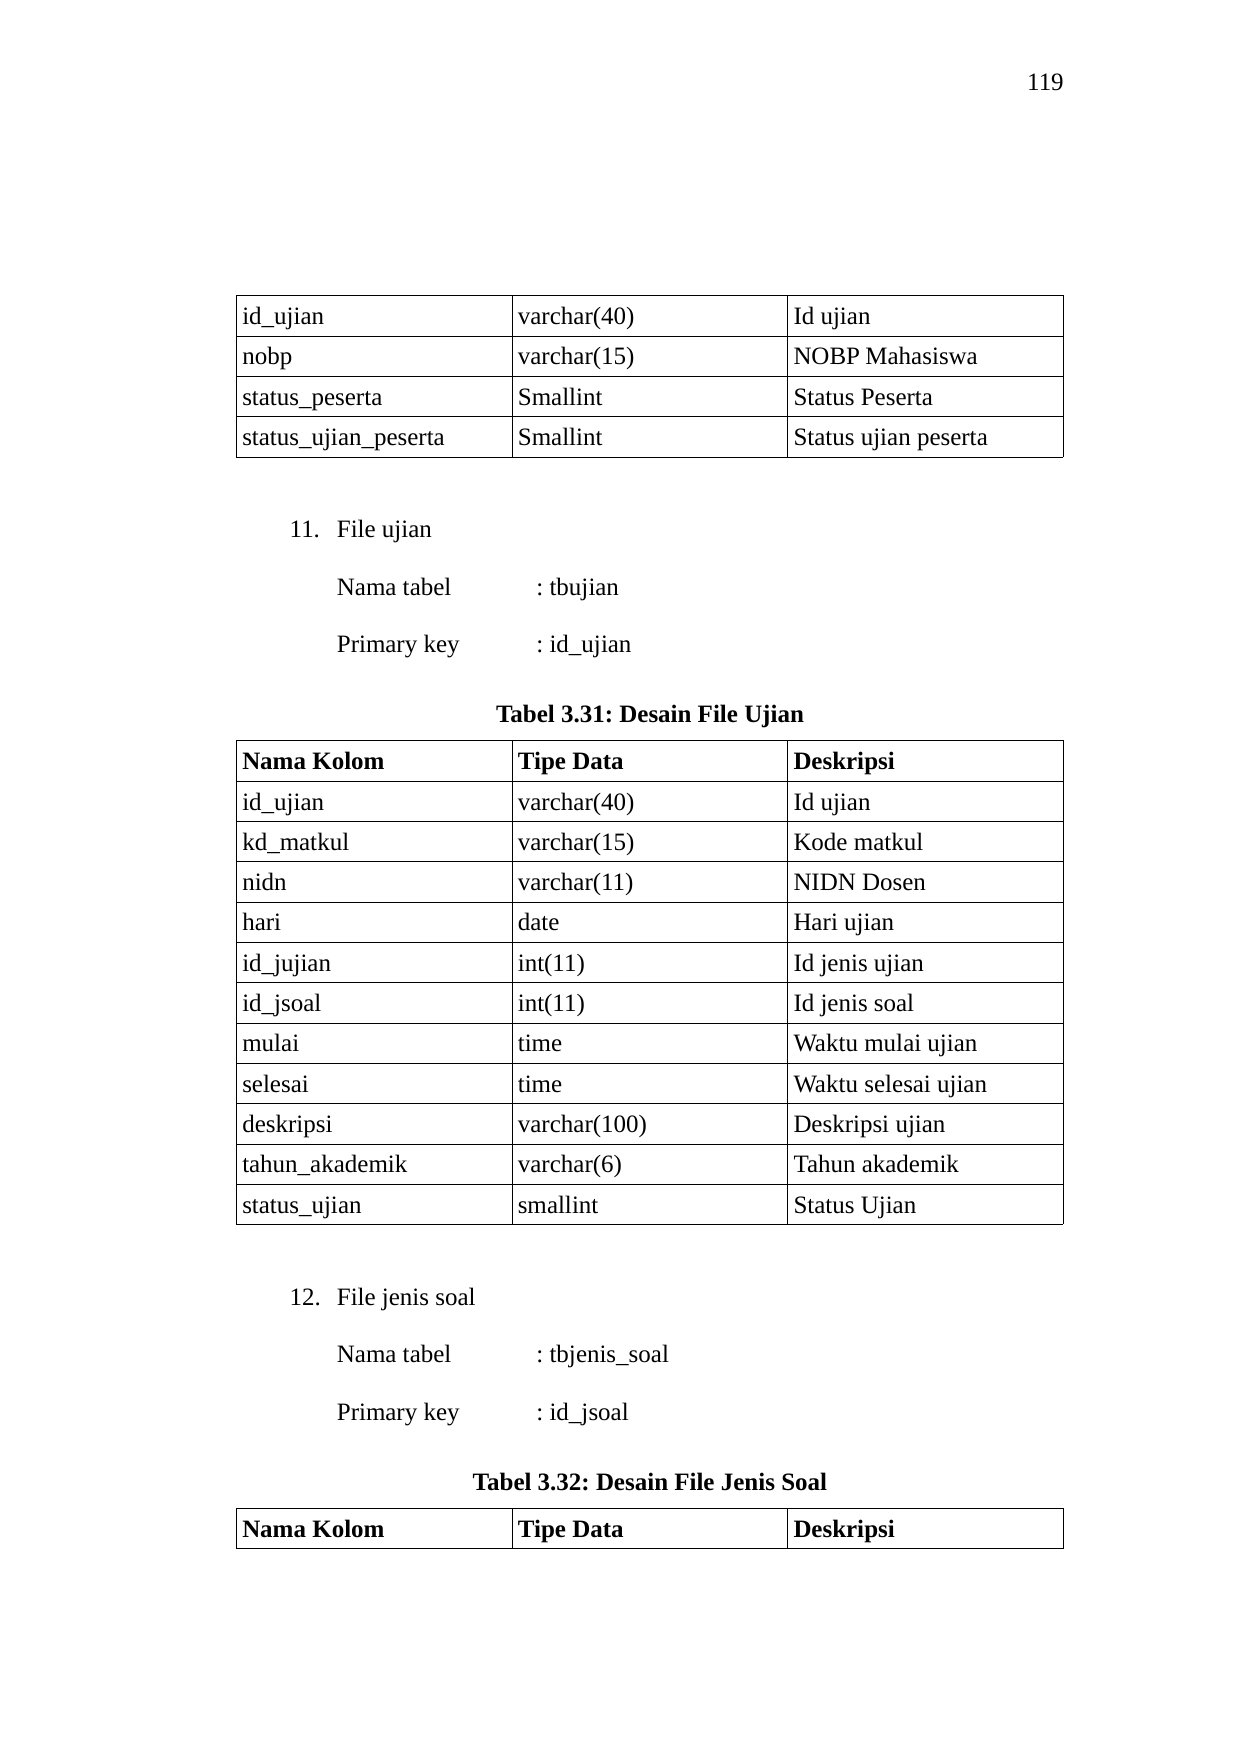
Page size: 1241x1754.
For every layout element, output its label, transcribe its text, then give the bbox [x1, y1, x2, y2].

table_cell int(11) [513, 943, 787, 982]
table_header Nama Kolom [237, 1509, 512, 1548]
table_cell status_peserta [237, 377, 512, 416]
table_cell id_ujian [237, 296, 512, 336]
list Primary key : id_ujian [289, 629, 1063, 658]
list Nama tabel : tbjenis_soal [289, 1339, 1063, 1368]
table_cell mulai [237, 1024, 512, 1063]
table_cell Id jenis ujian [788, 943, 1063, 982]
text Tabel 3.31: Desain File Ujian [236, 699, 1063, 728]
table_cell Deskripsi ujian [788, 1104, 1063, 1143]
table_cell selesai [237, 1064, 512, 1103]
table_cell Status Ujian [788, 1185, 1063, 1224]
table_header Deskripsi [788, 741, 1063, 781]
table_cell Smallint [513, 377, 787, 416]
table_cell Smallint [513, 417, 787, 457]
table_cell Kode matkul [788, 822, 1063, 861]
table_cell Hari ujian [788, 903, 1063, 942]
table_cell Waktu selesai ujian [788, 1064, 1063, 1103]
table_cell id_ujian [237, 782, 512, 821]
table_cell hari [237, 903, 512, 942]
list File jenis soal [289, 1282, 1063, 1311]
table_cell varchar(15) [513, 337, 787, 376]
list File ujian [289, 514, 1063, 543]
text Tabel 3.32: Desain File Jenis Soal [236, 1467, 1063, 1496]
table_cell Status ujian peserta [788, 417, 1063, 457]
table_cell NIDN Dosen [788, 862, 1063, 902]
table_cell varchar(100) [513, 1104, 787, 1143]
table_cell deskripsi [237, 1104, 512, 1143]
table_cell Tahun akademik [788, 1145, 1063, 1184]
table_cell tahun_akademik [237, 1145, 512, 1184]
table_cell Waktu mulai ujian [788, 1024, 1063, 1063]
table_cell nidn [237, 862, 512, 902]
table_cell status_ujian [237, 1185, 512, 1224]
list Nama tabel : tbujian [289, 572, 1063, 600]
table_cell date [513, 903, 787, 942]
table_header Nama Kolom [237, 741, 512, 781]
table_cell id_jsoal [237, 983, 512, 1023]
table_cell int(11) [513, 983, 787, 1023]
table_cell Status Peserta [788, 377, 1063, 416]
list Primary key : id_jsoal [289, 1397, 1063, 1426]
table_header Tipe Data [513, 1509, 787, 1548]
table_cell kd_matkul [237, 822, 512, 861]
table_cell time [513, 1024, 787, 1063]
table_cell varchar(11) [513, 862, 787, 902]
table_cell varchar(6) [513, 1145, 787, 1184]
table_cell varchar(15) [513, 822, 787, 861]
table_cell varchar(40) [513, 296, 787, 336]
table_header Deskripsi [788, 1509, 1063, 1548]
table_cell Id ujian [788, 296, 1063, 336]
table_cell id_jujian [237, 943, 512, 982]
table_cell varchar(40) [513, 782, 787, 821]
table_cell Id jenis soal [788, 983, 1063, 1023]
table_cell NOBP Mahasiswa [788, 337, 1063, 376]
table_header Tipe Data [513, 741, 787, 781]
table_cell smallint [513, 1185, 787, 1224]
table_cell nobp [237, 337, 512, 376]
table_cell time [513, 1064, 787, 1103]
table_cell Id ujian [788, 782, 1063, 821]
table_cell status_ujian_peserta [237, 417, 512, 457]
